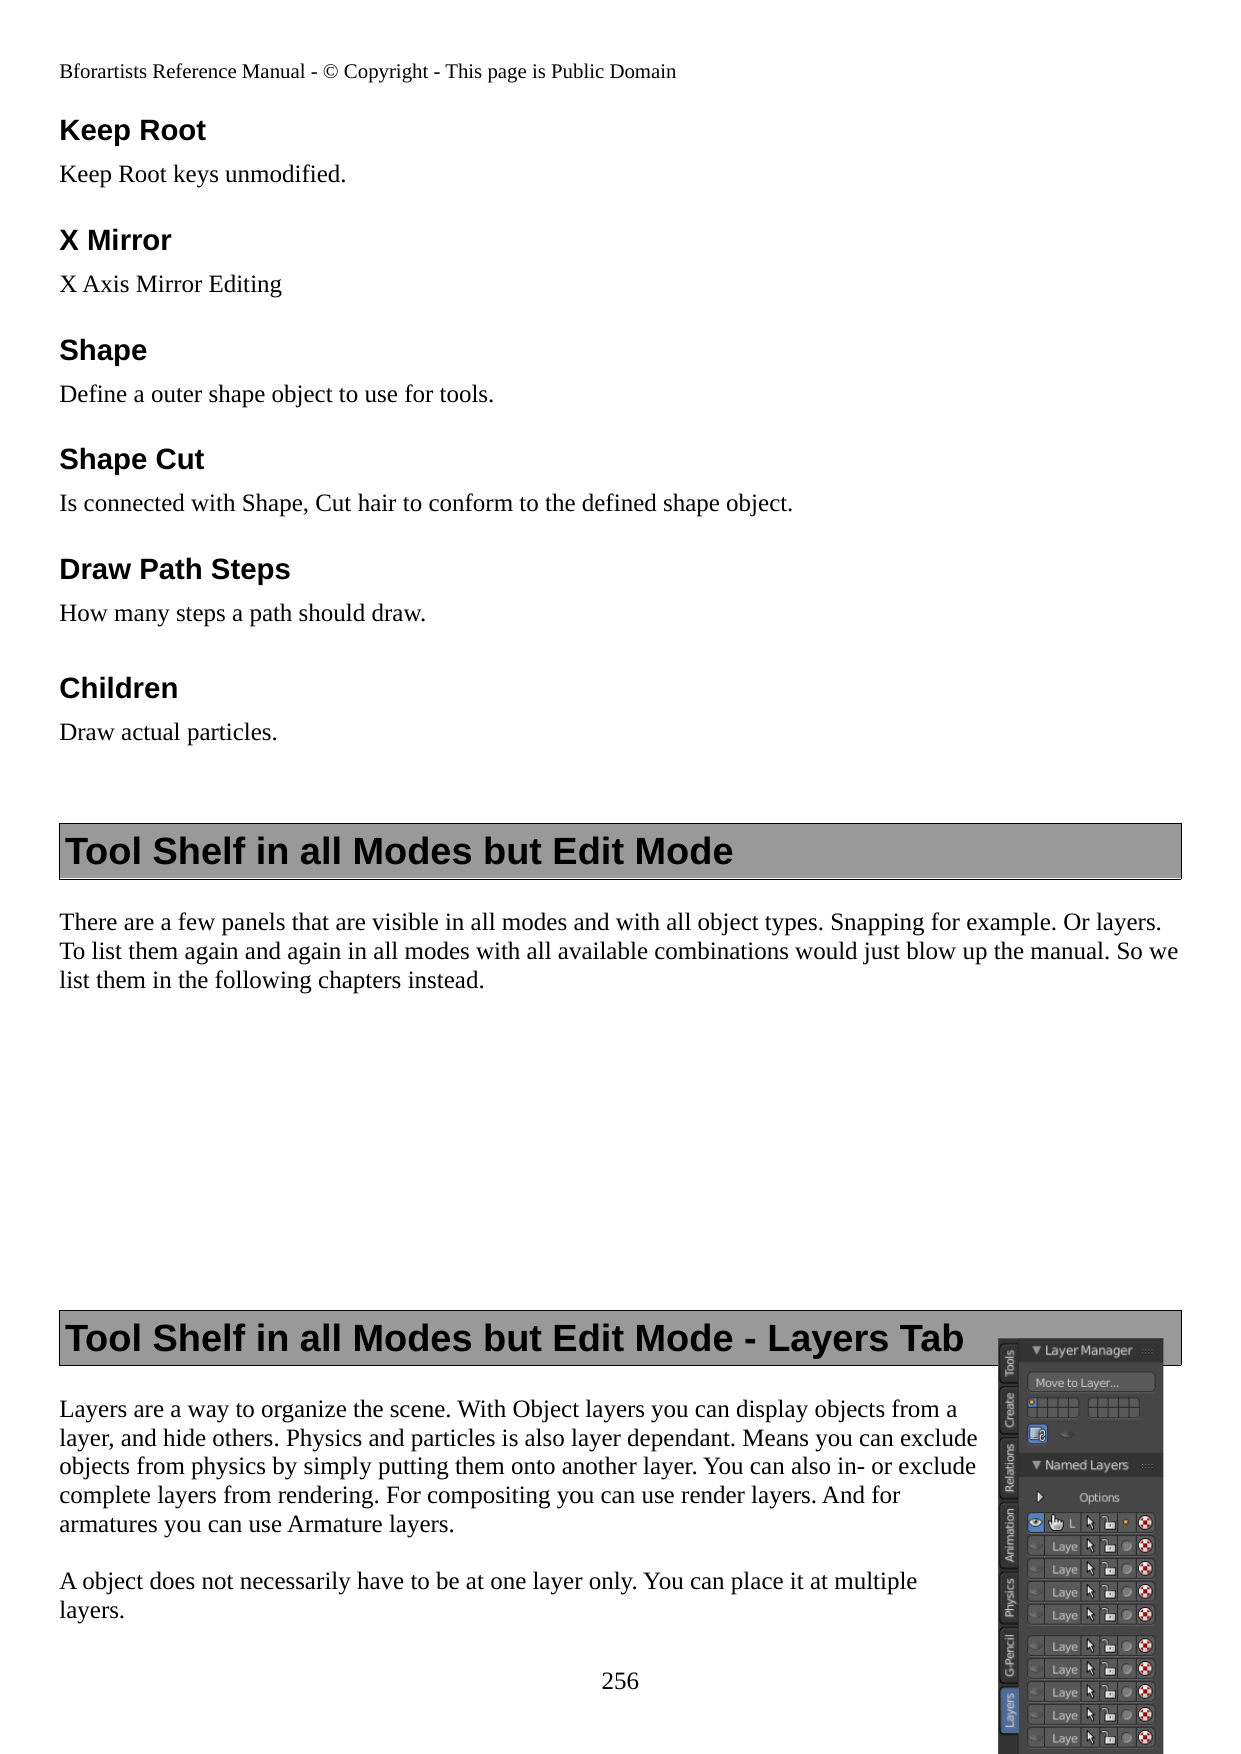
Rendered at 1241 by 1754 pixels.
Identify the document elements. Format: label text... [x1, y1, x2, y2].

text Draw actual particles. [59, 717, 1181, 746]
picture [998, 1338, 1164, 1754]
subtitle Shape [59, 332, 1181, 366]
subtitle Draw Path Steps [59, 552, 1181, 586]
subtitle Keep Root [59, 113, 1181, 146]
text Keep Root keys unmodified. [59, 159, 1181, 188]
text How many steps a path should draw. [59, 598, 1181, 627]
text X Axis Mirror Editing [59, 269, 1181, 297]
text Define a outer shape object to use for tools. [59, 379, 1181, 407]
subtitle Children [59, 671, 1181, 704]
text A object does not necessarily have to be at one layer only. You can place it at multiple layers. [59, 1566, 998, 1624]
text There are a few panels that are visible in all modes and with all object types. Snapping for example. Or layers. To list them again and again in all modes with all available combinations would just blow up the manual. So we list them in the following chapters instead. [59, 907, 1181, 994]
subtitle Shape Cut [59, 442, 1181, 476]
subtitle X Mirror [59, 222, 1181, 256]
table_header Tool Shelf in all Modes but Edit Mode - Layers Tab [60, 1311, 1181, 1365]
table_header Tool Shelf in all Modes but Edit Mode [60, 824, 1181, 878]
text Layers are a way to organize the scene. With Object layers you can display objects from a layer, and hide others. Physics and particles is also layer dependant. Means you can exclude objects from physics by simply putting them onto another layer. You can also in- or exclude complete layers from rendering. For compositing you can use render layers. And for armatures you can use Armature layers. [59, 1394, 998, 1538]
text Is connected with Shape, Cut hair to conform to the defined shape object. [59, 488, 1181, 517]
